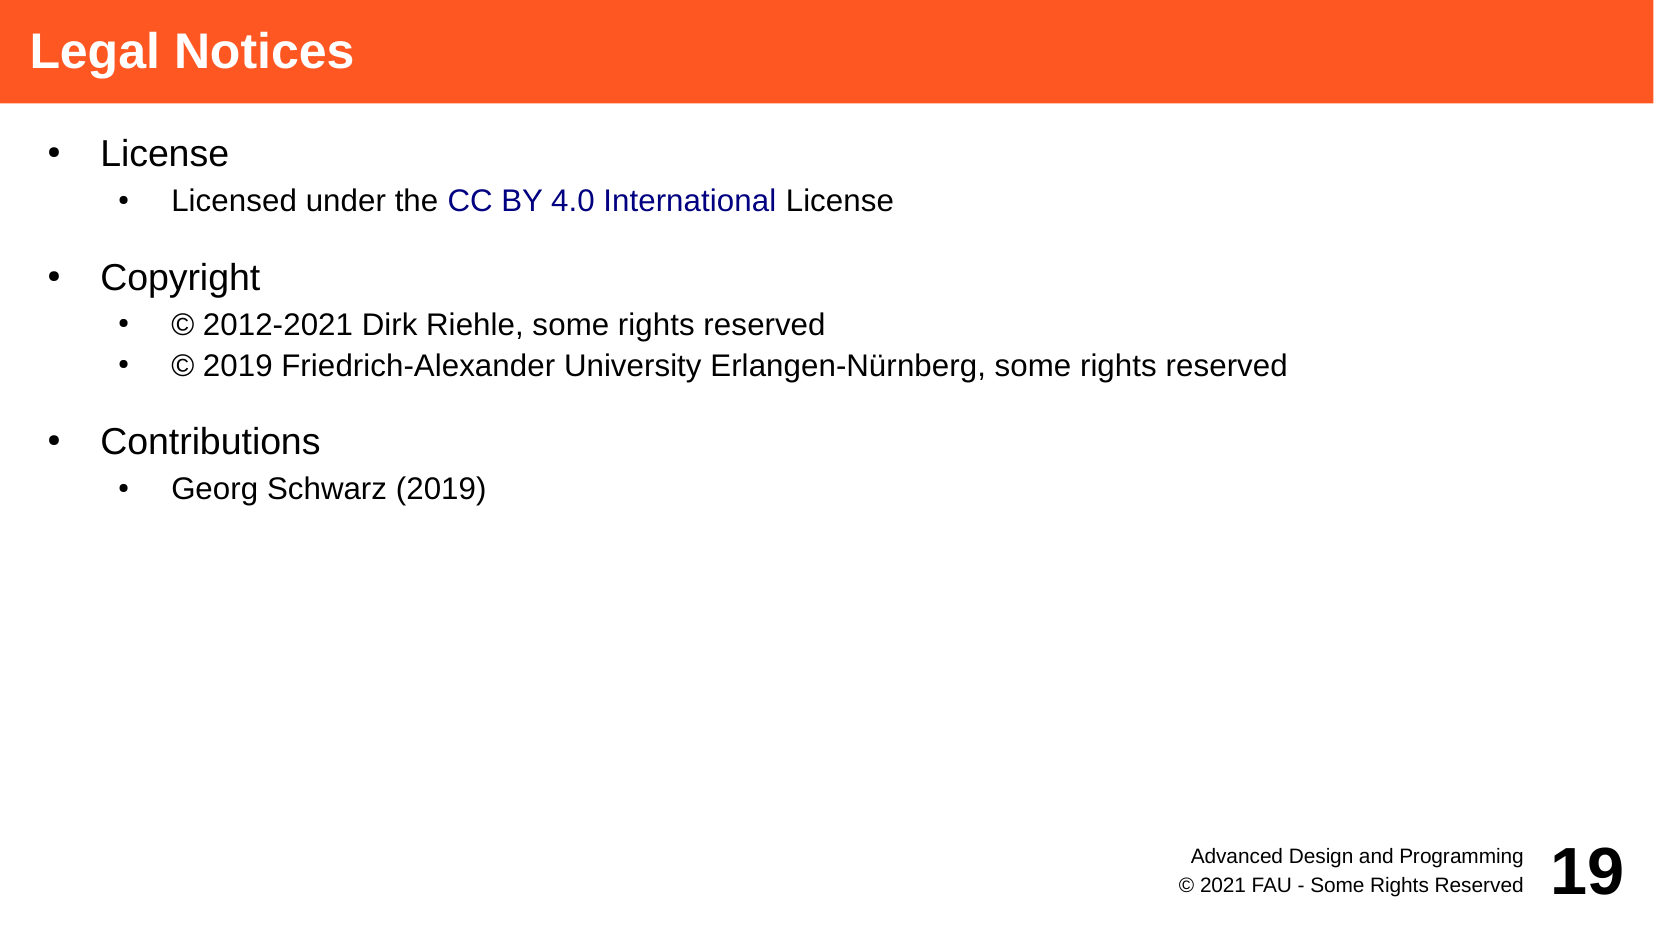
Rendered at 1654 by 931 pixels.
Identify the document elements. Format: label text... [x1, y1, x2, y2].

list License Licensed under the CC BY 4.0 International License Copyright © 2012-2021 Dirk Riehle, some rights reserved © 2019 Friedrich-Alexander University Erlangen-Nürnberg, some rights reserved Contributions Georg Schwarz (2019) [29, 132, 1625, 813]
title Legal Notices [0, 0, 1654, 104]
